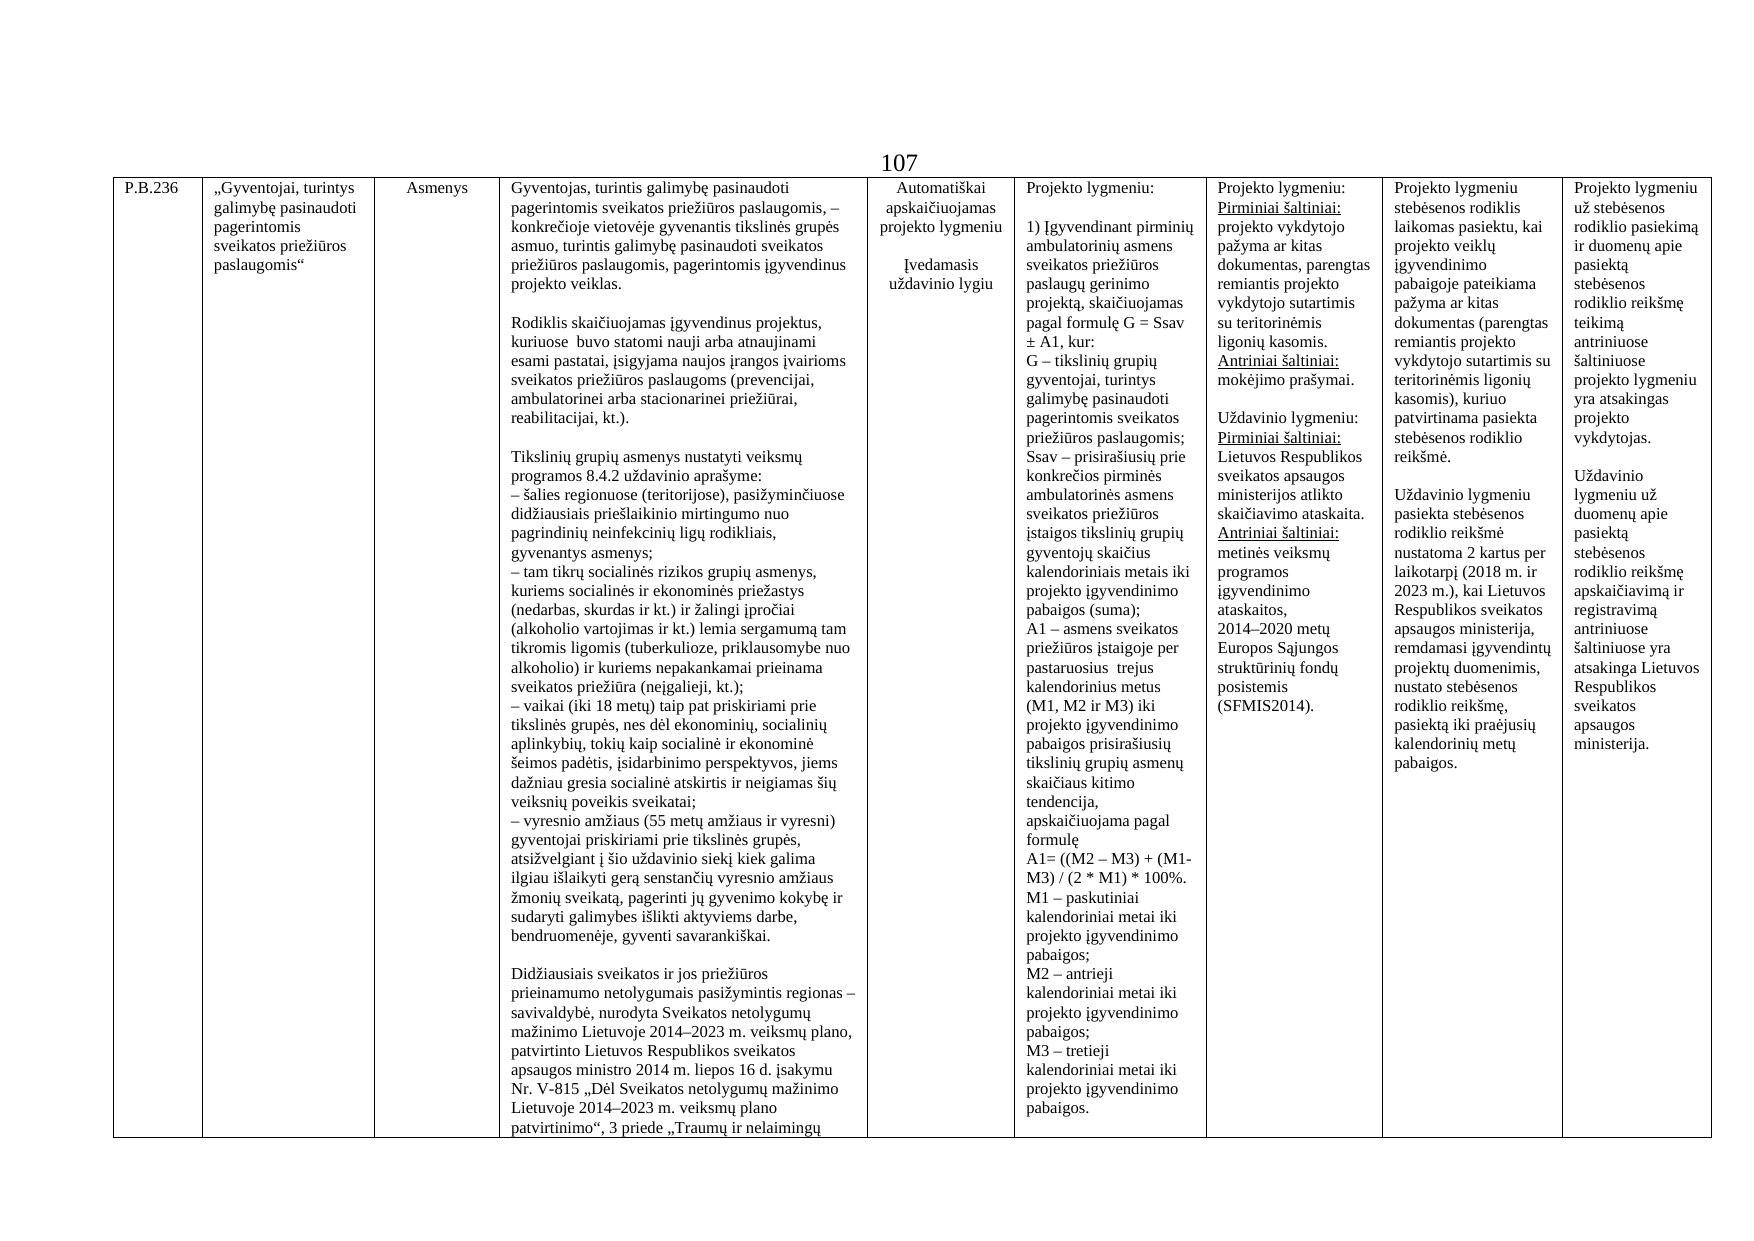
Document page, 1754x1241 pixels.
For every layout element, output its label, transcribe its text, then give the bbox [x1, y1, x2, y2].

table_cell Projekto lygmeniu stebėsenos rodiklis laikomas pasiektu, kai projekto veiklų įgyvendinimo pabaigoje pateikiama pažyma ar kitas dokumentas (parengtas remiantis projekto vykdytojo sutartimis su teritorinėmis ligonių kasomis), kuriuo patvirtinama pasiekta stebėsenos rodiklio reikšmė. Uždavinio lygmeniu pasiekta stebėsenos rodiklio reikšmė nustatoma 2 kartus per laikotarpį (2018 m. ir 2023 m.), kai Lietuvos Respublikos sveikatos apsaugos ministerija, remdamasi įgyvendintų projektų duomenimis, nustato stebėsenos rodiklio reikšmę, pasiektą iki praėjusių kalendorinių metų pabaigos. [1383, 178, 1562, 1137]
table_cell Projekto lygmeniu: Pirminiai šaltiniai: projekto vykdytojo pažyma ar kitas dokumentas, parengtas remiantis projekto vykdytojo sutartimis su teritorinėmis ligonių kasomis. Antriniai šaltiniai: mokėjimo prašymai. Uždavinio lygmeniu: Pirminiai šaltiniai: Lietuvos Respublikos sveikatos apsaugos ministerijos atlikto skaičiavimo ataskaita. Antriniai šaltiniai: metinės veiksmų programos įgyvendinimo ataskaitos, 2014–2020 metų Europos Sąjungos struktūrinių fondų posistemis (SFMIS2014). [1207, 178, 1382, 1137]
table_cell P.B.236 [114, 178, 202, 1137]
table_cell Projekto lygmeniu: 1) Įgyvendinant pirminių ambulatorinių asmens sveikatos priežiūros paslaugų gerinimo projektą, skaičiuojamas pagal formulę G = Ssav ± A1, kur: G – tikslinių grupių gyventojai, turintys galimybę pasinaudoti pagerintomis sveikatos priežiūros paslaugomis; Ssav – prisirašiusių prie konkrečios pirminės ambulatorinės asmens sveikatos priežiūros įstaigos tikslinių grupių gyventojų skaičius kalendoriniais metais iki projekto įgyvendinimo pabaigos (suma); A1 – asmens sveikatos priežiūros įstaigoje per pastaruosius trejus kalendorinius metus (M1, M2 ir M3) iki projekto įgyvendinimo pabaigos prisirašiusių tikslinių grupių asmenų skaičiaus kitimo tendencija, apskaičiuojama pagal formulę A1= ((M2 – M3) + (M1-M3) / (2 * M1) * 100%. M1 – paskutiniai kalendoriniai metai iki projekto įgyvendinimo pabaigos; M2 – antrieji kalendoriniai metai iki projekto įgyvendinimo pabaigos; M3 – tretieji kalendoriniai metai iki projekto įgyvendinimo pabaigos. [1015, 178, 1206, 1137]
table_cell Gyventojas, turintis galimybę pasinaudoti pagerintomis sveikatos priežiūros paslaugomis, –konkrečioje vietovėje gyvenantis tikslinės grupės asmuo, turintis galimybę pasinaudoti sveikatos priežiūros paslaugomis, pagerintomis įgyvendinus projekto veiklas. Rodiklis skaičiuojamas įgyvendinus projektus, kuriuose buvo statomi nauji arba atnaujinami esami pastatai, įsigyjama naujos įrangos įvairioms sveikatos priežiūros paslaugoms (prevencijai, ambulatorinei arba stacionarinei priežiūrai, reabilitacijai, kt.). Tikslinių grupių asmenys nustatyti veiksmų programos 8.4.2 uždavinio aprašyme: – šalies regionuose (teritorijose), pasižyminčiuose didžiausiais priešlaikinio mirtingumo nuo pagrindinių neinfekcinių ligų rodikliais, gyvenantys asmenys; – tam tikrų socialinės rizikos grupių asmenys, kuriems socialinės ir ekonominės priežastys (nedarbas, skurdas ir kt.) ir žalingi įpročiai (alkoholio vartojimas ir kt.) lemia sergamumą tam tikromis ligomis (tuberkulioze, priklausomybe nuo alkoholio) ir kuriems nepakankamai prieinama sveikatos priežiūra (neįgalieji, kt.); – vaikai (iki 18 metų) taip pat priskiriami prie tikslinės grupės, nes dėl ekonominių, socialinių aplinkybių, tokių kaip socialinė ir ekonominė šeimos padėtis, įsidarbinimo perspektyvos, jiems dažniau gresia socialinė atskirtis ir neigiamas šių veiksnių poveikis sveikatai; – vyresnio amžiaus (55 metų amžiaus ir vyresni) gyventojai priskiriami prie tikslinės grupės, atsižvelgiant į šio uždavinio siekį kiek galima ilgiau išlaikyti gerą senstančių vyresnio amžiaus žmonių sveikatą, pagerinti jų gyvenimo kokybę ir sudaryti galimybes išlikti aktyviems darbe, bendruomenėje, gyventi savarankiškai. Didžiausiais sveikatos ir jos priežiūros prieinamumo netolygumais pasižymintis regionas – savivaldybė, nurodyta Sveikatos netolygumų mažinimo Lietuvoje 2014–2023 m. veiksmų plano, patvirtinto Lietuvos Respublikos sveikatos apsaugos ministro 2014 m. liepos 16 d. įsakymu Nr. V-815 „Dėl Sveikatos netolygumų mažinimo Lietuvoje 2014–2023 m. veiksmų plano patvirtinimo“, 3 priede „Traumų ir nelaimingų [500, 178, 867, 1137]
table_cell Automatiškai apskaičiuojamas projekto lygmeniu Įvedamasis uždavinio lygiu [868, 178, 1014, 1137]
table_cell Projekto lygmeniu už stebėsenos rodiklio pasiekimą ir duomenų apie pasiektą stebėsenos rodiklio reikšmę teikimą antriniuose šaltiniuose projekto lygmeniu yra atsakingas projekto vykdytojas. Uždavinio lygmeniu už duomenų apie pasiektą stebėsenos rodiklio reikšmę apskaičiavimą ir registravimą antriniuose šaltiniuose yra atsakinga Lietuvos Respublikos sveikatos apsaugos ministerija. [1563, 178, 1711, 1137]
table_cell „Gyventojai, turintys galimybę pasinaudoti pagerintomis sveikatos priežiūros paslaugomis“ [203, 178, 374, 1137]
table_cell Asmenys [375, 178, 499, 1137]
